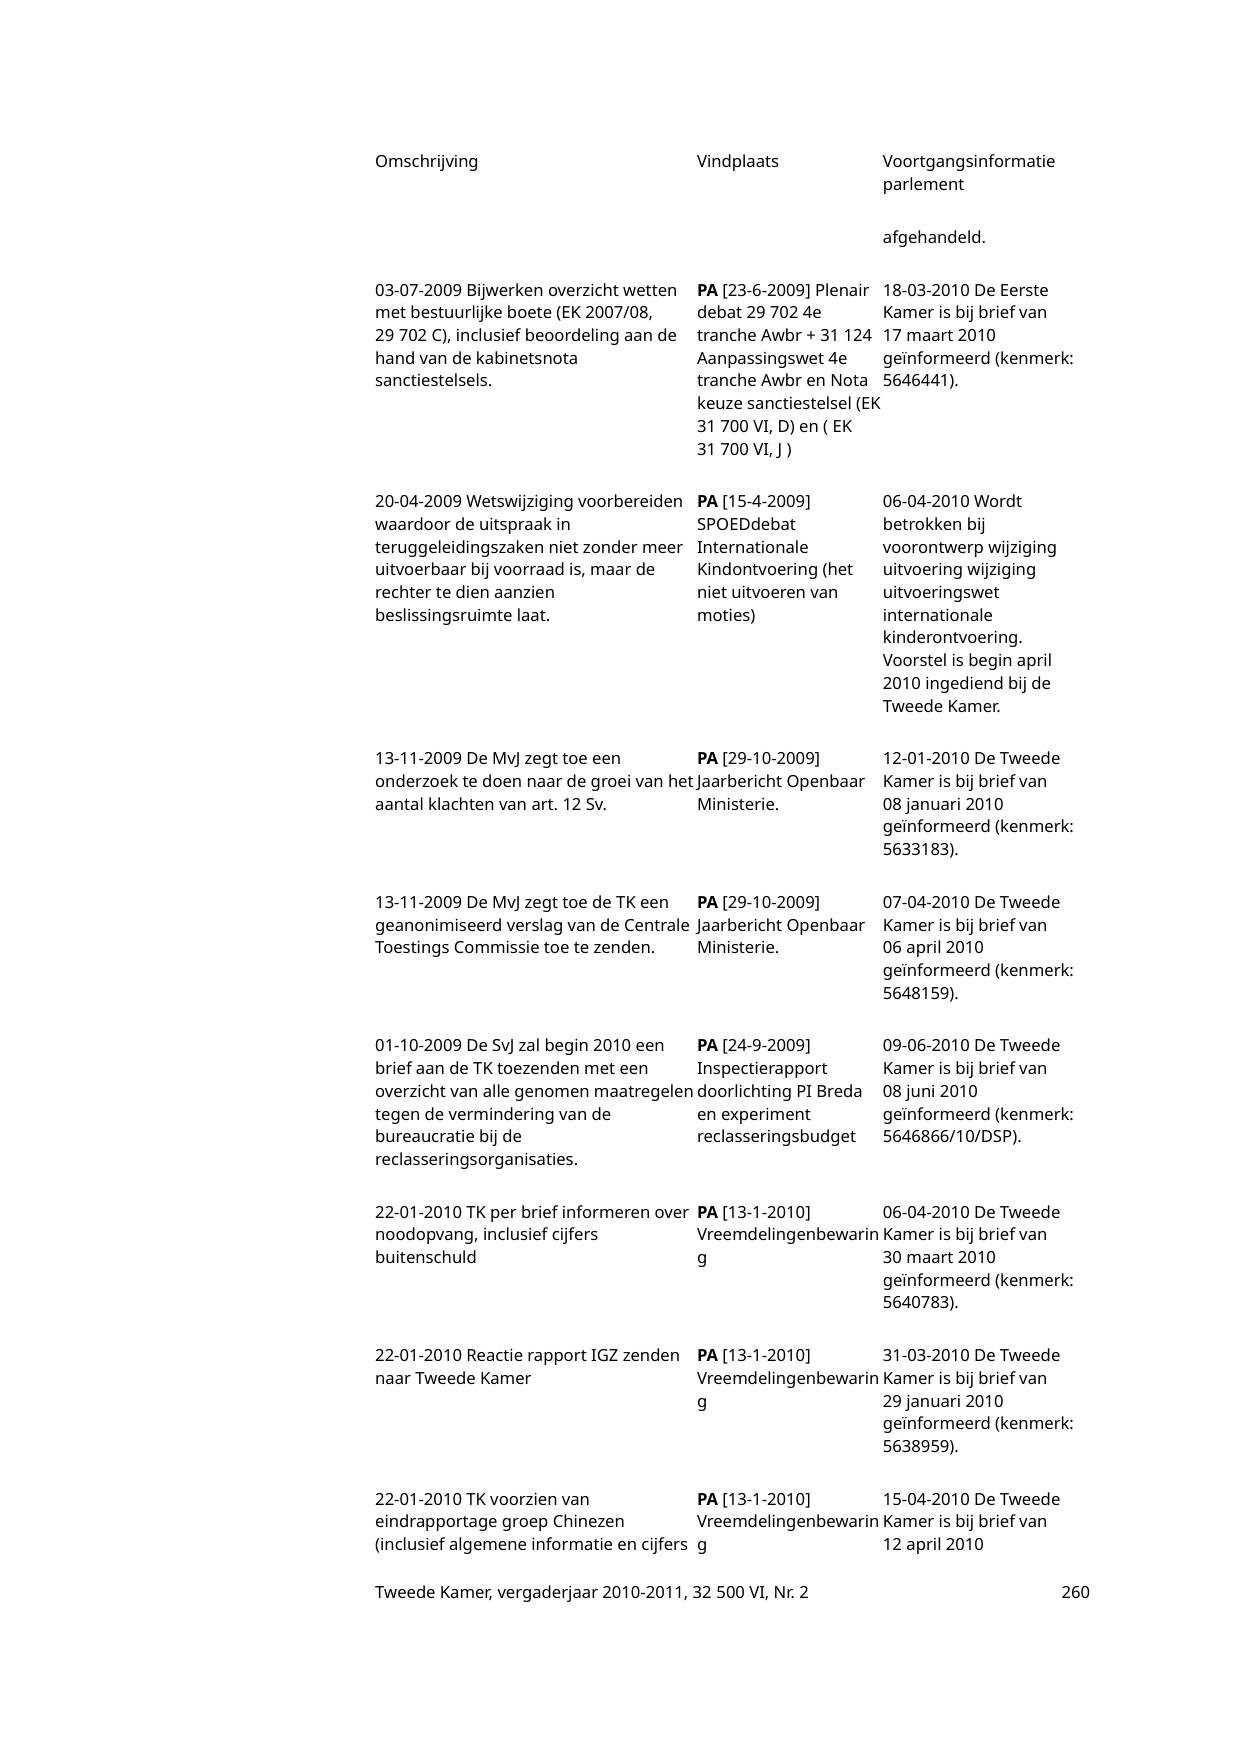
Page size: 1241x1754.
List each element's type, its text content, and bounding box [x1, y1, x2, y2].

table_cell 12-01-2010 De Tweede Kamer is bij brief van 08 januari 2010 geïnformeerd (kenmerk: 5633183). [883, 747, 1090, 890]
table_cell 22-01-2010 TK voorzien van eindrapportage groep Chinezen (inclusief algemene informatie en cijfers [375, 1487, 697, 1555]
table_cell [697, 225, 883, 278]
table_cell PA [15-4-2009] SPOEDdebat Internationale Kindontvoering (het niet uitvoeren van moties) [697, 490, 883, 747]
table_cell 13-11-2009 De MvJ zegt toe de TK een geanonimiseerd verslag van de Centrale Toestings Commissie toe te zenden. [375, 890, 697, 1034]
table_cell [375, 225, 697, 278]
table_header Vindplaats [697, 150, 883, 225]
table_cell 31-03-2010 De Tweede Kamer is bij brief van 29 januari 2010 geïnformeerd (kenmerk: 5638959). [883, 1344, 1090, 1487]
table_cell 20-04-2009 Wetswijziging voorbereiden waardoor de uitspraak in teruggeleidingszaken niet zonder meer uitvoerbaar bij voorraad is, maar de rechter te dien aanzien beslissingsruimte laat. [375, 490, 697, 747]
table_cell afgehandeld. [883, 225, 1090, 278]
table_cell 13-11-2009 De MvJ zegt toe een onderzoek te doen naar de groei van het aantal klachten van art. 12 Sv. [375, 747, 697, 890]
table_cell PA [13-1-2010] Vreemdelingenbewaring [697, 1344, 883, 1487]
table_cell 22-01-2010 Reactie rapport IGZ zenden naar Tweede Kamer [375, 1344, 697, 1487]
table_cell PA [29-10-2009] Jaarbericht Openbaar Ministerie. [697, 747, 883, 890]
table_cell 09-06-2010 De Tweede Kamer is bij brief van 08 juni 2010 geïnformeerd (kenmerk: 5646866/10/DSP). [883, 1034, 1090, 1200]
table_cell PA [29-10-2009] Jaarbericht Openbaar Ministerie. [697, 890, 883, 1034]
table_cell PA [24-9-2009] Inspectierapport doorlichting PI Breda en experiment reclasseringsbudget [697, 1034, 883, 1200]
table_cell PA [13-1-2010] Vreemdelingenbewaring [697, 1487, 883, 1555]
table_cell 15-04-2010 De Tweede Kamer is bij brief van 12 april 2010 [883, 1487, 1090, 1555]
table_cell PA [23-6-2009] Plenair debat 29 702 4e tranche Awbr + 31 124 Aanpassingswet 4e tranche Awbr en Nota keuze sanctiestelsel (EK 31 700 VI, D) en ( EK 31 700 VI, J ) [697, 278, 883, 490]
table_header Voortgangsinformatie parlement [883, 150, 1090, 225]
table_cell 06-04-2010 Wordt betrokken bij voorontwerp wijziging uitvoering wijziging uitvoeringswet internationale kinderontvoering. Voorstel is begin april 2010 ingediend bij de Tweede Kamer. [883, 490, 1090, 747]
table_header Omschrijving [375, 150, 697, 225]
table_cell PA [13-1-2010] Vreemdelingenbewaring [697, 1200, 883, 1344]
table_cell 06-04-2010 De Tweede Kamer is bij brief van 30 maart 2010 geïnformeerd (kenmerk: 5640783). [883, 1200, 1090, 1344]
table_cell 07-04-2010 De Tweede Kamer is bij brief van 06 april 2010 geïnformeerd (kenmerk: 5648159). [883, 890, 1090, 1034]
table_cell 01-10-2009 De SvJ zal begin 2010 een brief aan de TK toezenden met een overzicht van alle genomen maatregelen tegen de vermindering van de bureaucratie bij de reclasseringsorganisaties. [375, 1034, 697, 1200]
table_cell 03-07-2009 Bijwerken overzicht wetten met bestuurlijke boete (EK 2007/08, 29 702 C), inclusief beoordeling aan de hand van de kabinetsnota sanctiestelsels. [375, 278, 697, 490]
table_cell 22-01-2010 TK per brief informeren over noodopvang, inclusief cijfers buitenschuld [375, 1200, 697, 1344]
table_cell 18-03-2010 De Eerste Kamer is bij brief van 17 maart 2010 geïnformeerd (kenmerk: 5646441). [883, 278, 1090, 490]
